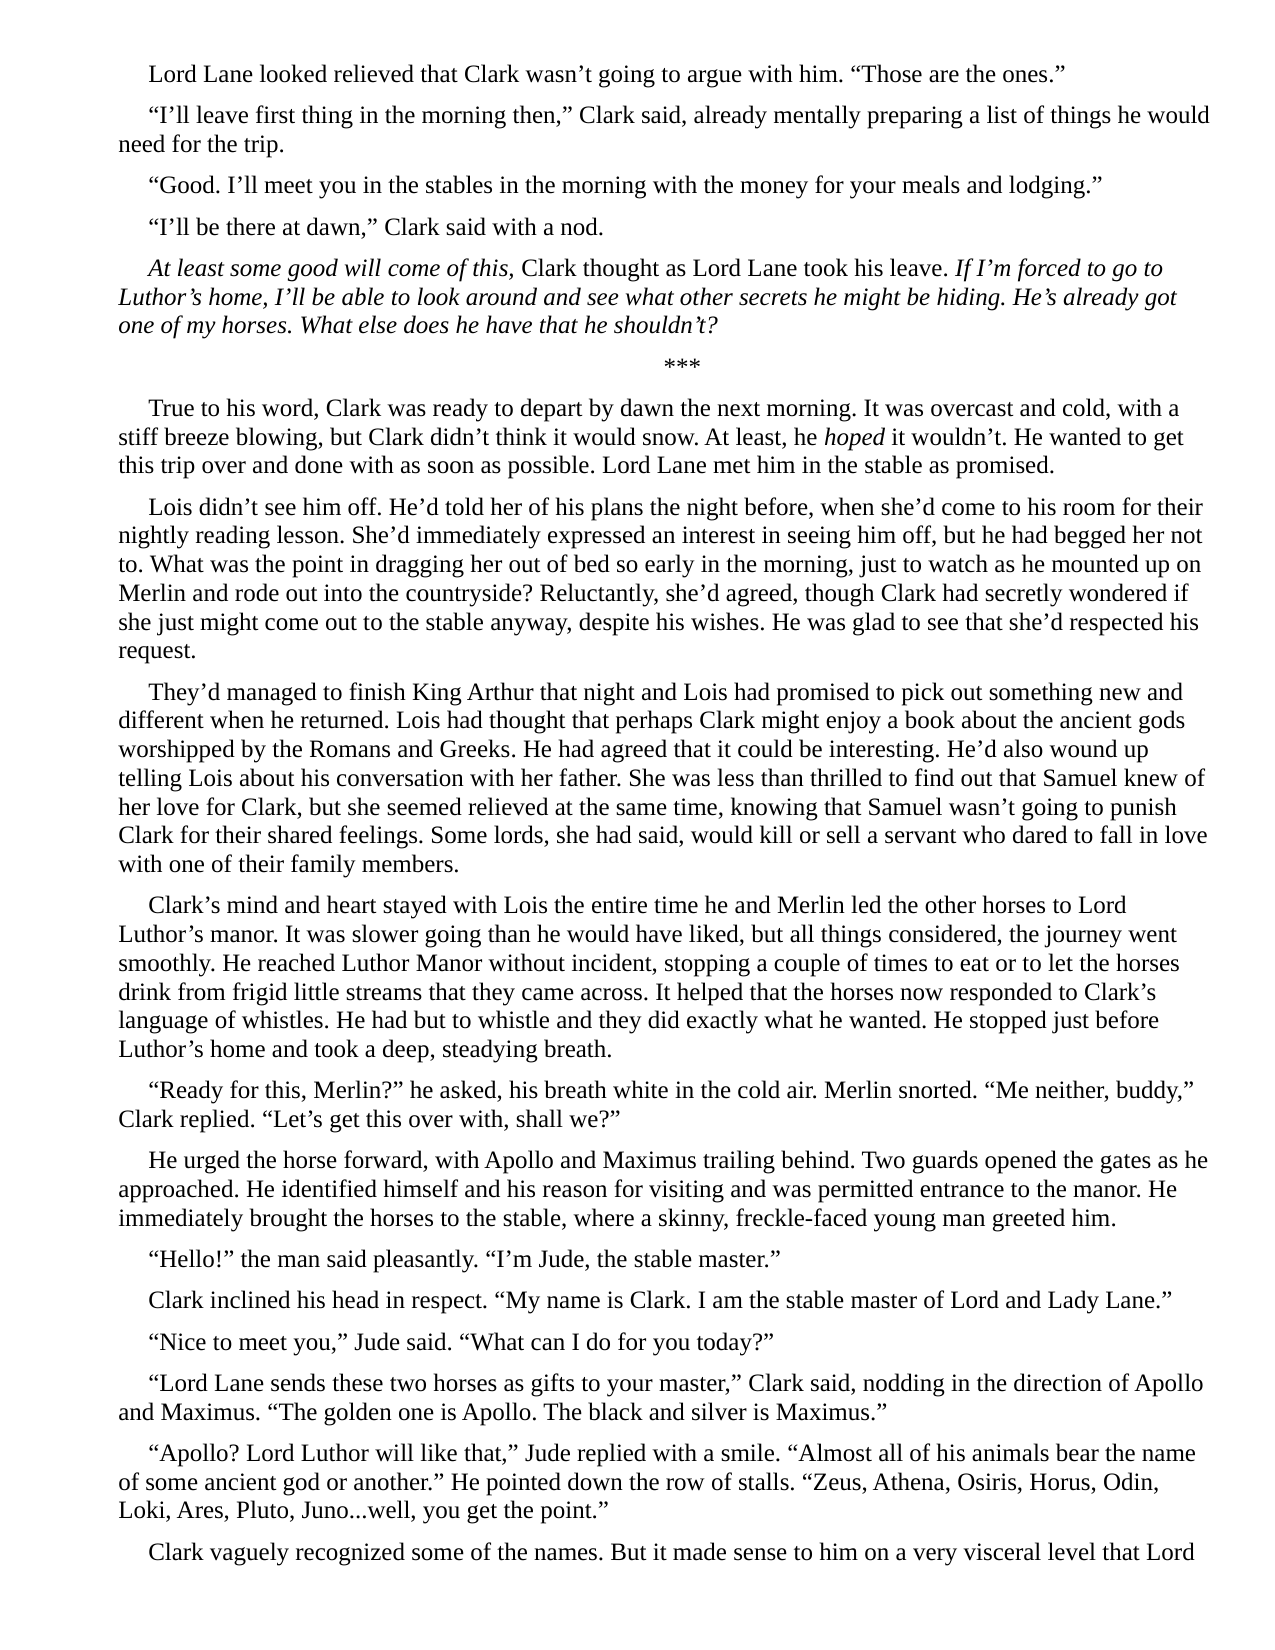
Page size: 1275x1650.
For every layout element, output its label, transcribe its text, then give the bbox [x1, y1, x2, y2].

text “Hello!” the man said pleasantly. “I’m Jude, the stable master.” [118, 1244, 1216, 1273]
text “Ready for this, Merlin?” he asked, his breath white in the cold air. Merlin snorted. “Me neither, buddy,” Clark replied. “Let’s get this over with, shall we?” [118, 1075, 1216, 1133]
text *** [118, 352, 1216, 380]
text “Good. I’ll meet you in the stables in the morning with the money for your meals and lodging.” [118, 170, 1216, 199]
text Lord Lane looked relieved that Clark wasn’t going to argue with him. “Those are the ones.” [118, 59, 1216, 88]
text “I’ll leave first thing in the morning then,” Clark said, already mentally preparing a list of things he would need for the trip. [118, 100, 1216, 158]
text “Apollo? Lord Luthor will like that,” Jude replied with a smile. “Almost all of his animals bear the name of some ancient god or another.” He pointed down the row of stalls. “Zeus, Athena, Osiris, Horus, Odin, Loki, Ares, Pluto, Juno...well, you get the point.” [118, 1438, 1216, 1524]
text Clark vaguely recognized some of the names. But it made sense to him on a very visceral level that Lord [118, 1537, 1216, 1565]
text At least some good will come of this, Clark thought as Lord Lane took his leave. If I’m forced to go to Luthor’s home, I’ll be able to look around and see what other secrets he might be hiding. He’s already got one of my horses. What else does he have that he shouldn’t? [118, 253, 1216, 339]
text They’d managed to finish King Arthur that night and Lois had promised to pick out something new and different when he returned. Lois had thought that perhaps Clark might enjoy a book about the ancient gods worshipped by the Romans and Greeks. He had agreed that it could be interesting. He’d also wound up telling Lois about his conversation with her father. She was less than thrilled to find out that Samuel knew of her love for Clark, but she seemed relieved at the same time, knowing that Samuel wasn’t going to punish Clark for their shared feelings. Some lords, she had said, would kill or sell a servant who dared to fall in love with one of their family members. [118, 677, 1216, 878]
text “I’ll be there at dawn,” Clark said with a nod. [118, 212, 1216, 240]
text Lois didn’t see him off. He’d told her of his plans the night before, when she’d come to his room for their nightly reading lesson. She’d immediately expressed an interest in seeing him off, but he had begged her not to. What was the point in dragging her out of bed so early in the morning, just to watch as he mounted up on Merlin and rode out into the countryside? Reluctantly, she’d agreed, though Clark had secretly wondered if she just might come out to the stable anyway, despite his wishes. He was glad to see that she’d respected his request. [118, 492, 1216, 664]
text He urged the horse forward, with Apollo and Maximus trailing behind. Two guards opened the gates as he approached. He identified himself and his reason for visiting and was permitted entrance to the manor. He immediately brought the horses to the stable, where a skinny, freckle-faced young man greeted him. [118, 1145, 1216, 1232]
text Clark’s mind and heart stayed with Lois the entire time he and Merlin led the other horses to Lord Luthor’s manor. It was slower going than he would have liked, but all things considered, the journey went smoothly. He reached Luthor Manor without incident, stopping a couple of times to eat or to let the horses drink from frigid little streams that they came across. It helped that the horses now responded to Clark’s language of whistles. He had but to whistle and they did exactly what he wanted. He stopped just before Luthor’s home and took a deep, steadying breath. [118, 890, 1216, 1063]
text Clark inclined his head in respect. “My name is Clark. I am the stable master of Lord and Lady Lane.” [118, 1285, 1216, 1314]
text True to his word, Clark was ready to depart by dawn the next morning. It was overcast and cold, with a stiff breeze blowing, but Clark didn’t think it would snow. At least, he hoped it wouldn’t. He wanted to get this trip over and done with as soon as possible. Lord Lane met him in the stable as promised. [118, 393, 1216, 479]
text “Nice to meet you,” Jude said. “What can I do for you today?” [118, 1327, 1216, 1355]
text “Lord Lane sends these two horses as gifts to your master,” Clark said, nodding in the direction of Apollo and Maximus. “The golden one is Apollo. The black and silver is Maximus.” [118, 1368, 1216, 1425]
